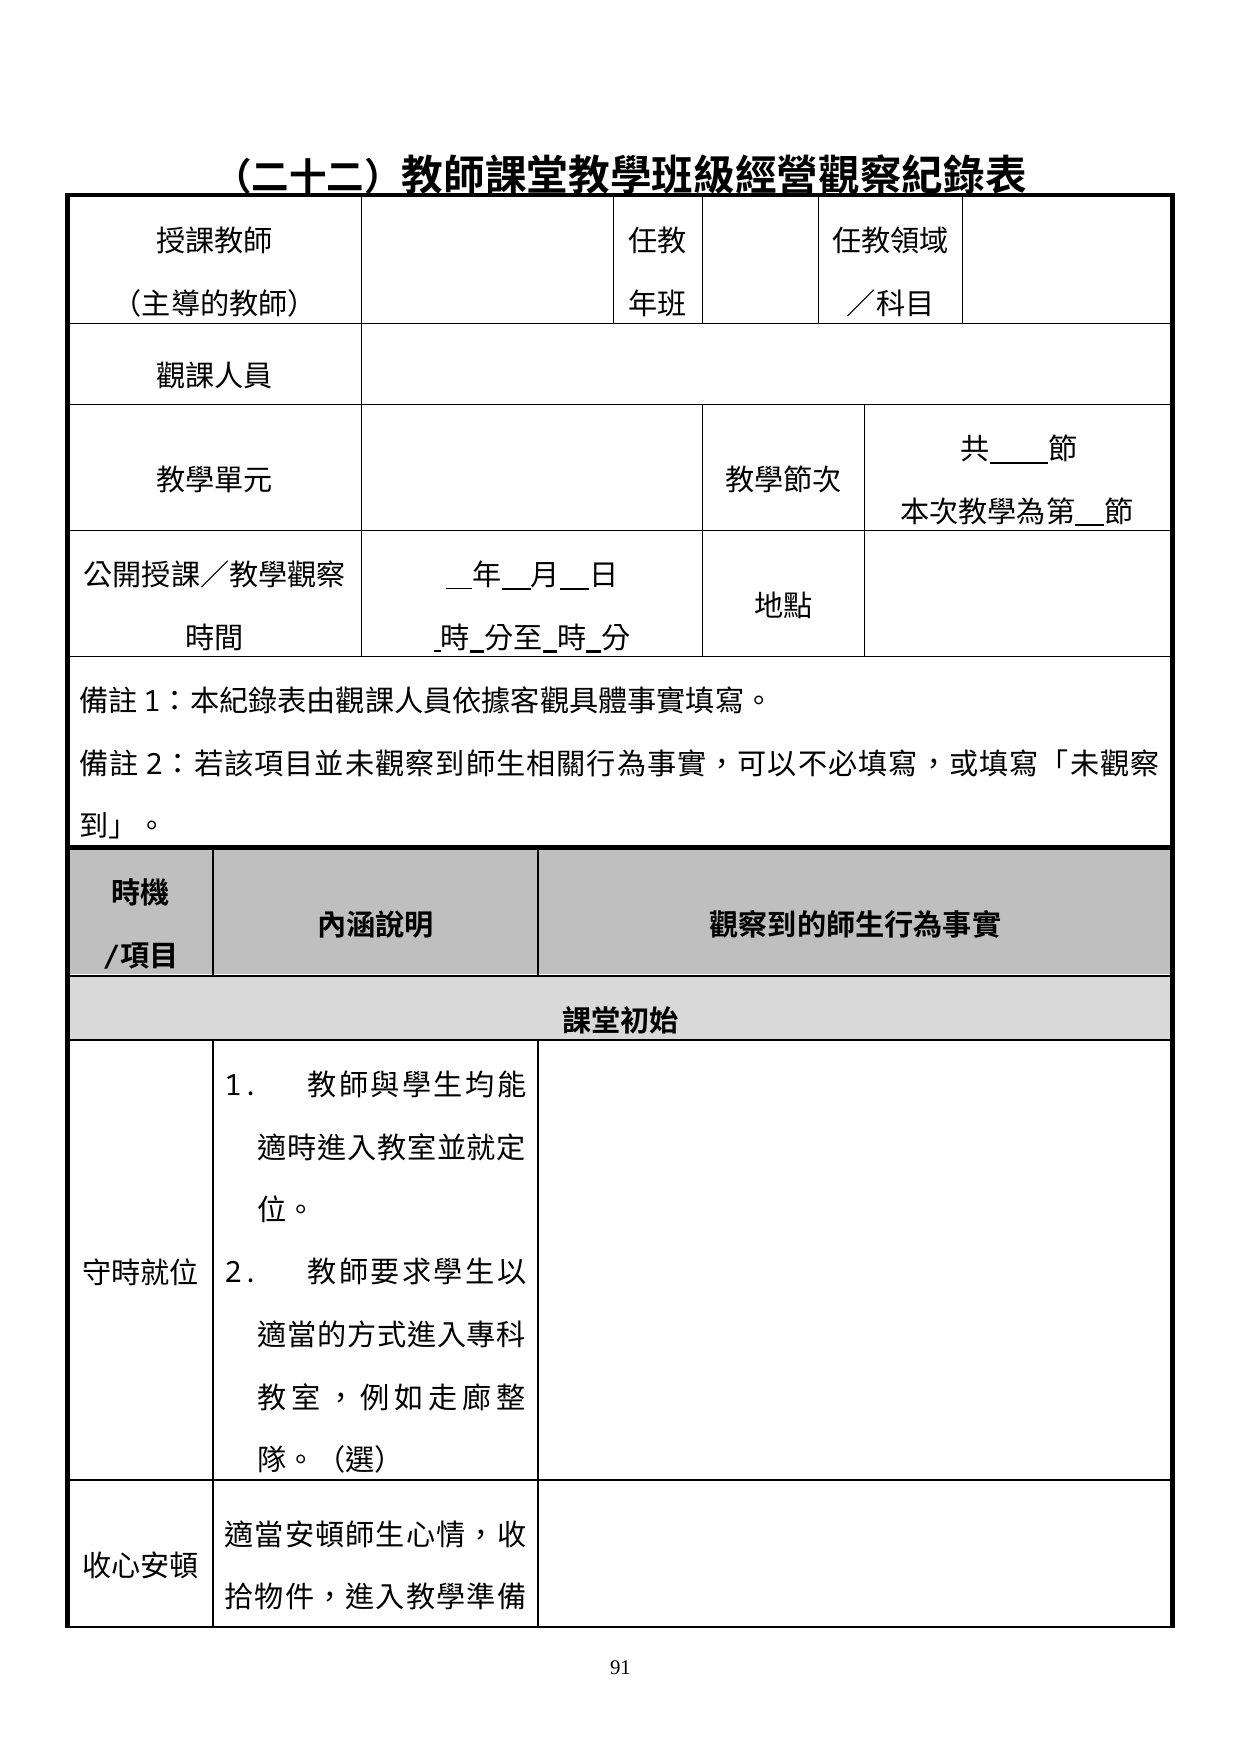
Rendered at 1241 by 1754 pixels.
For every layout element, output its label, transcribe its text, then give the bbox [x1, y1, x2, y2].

table_cell 觀課人員 [70, 324, 361, 404]
table_cell [362, 405, 702, 530]
table_header [963, 197, 1170, 322]
table_cell [362, 324, 1170, 404]
table_cell 時機 ∕項目 [70, 850, 212, 974]
table_cell 收心安頓 [70, 1481, 212, 1626]
table_cell 教師與學生均能適時進入教室並就定位。 教師要求學生以適當的方式進入專科教室，例如走廊整隊。（選） [214, 1041, 537, 1479]
table_cell 年 月 日 時 分至 時 分 [362, 531, 702, 656]
table_cell 內涵說明 [214, 850, 537, 974]
table_cell 教學單元 [70, 405, 361, 530]
table_header 任教年班 [614, 197, 702, 322]
table_cell [539, 1481, 1170, 1626]
table_cell 守時就位 [70, 1041, 212, 1479]
table_cell 觀察到的師生行為事實 [539, 850, 1170, 974]
table_cell 適當安頓師生心情，收拾物件，進入教學準備 [214, 1481, 537, 1626]
table_cell 公開授課∕教學觀察 時間 [70, 531, 361, 656]
table_cell 教學節次 [703, 405, 864, 530]
table_header [703, 197, 818, 322]
table_cell [539, 1041, 1170, 1479]
table_cell 備註1：本紀錄表由觀課人員依據客觀具體事實填寫。 備註2：若該項目並未觀察到師生相關行為事實，可以不必填寫，或填寫「未觀察到」。 [70, 657, 1170, 845]
table_cell 地點 [703, 531, 864, 656]
table_header 授課教師 （主導的教師） [70, 197, 361, 322]
text （二十二）教師課堂教學班級經營觀察紀錄表 [75, 130, 1165, 193]
table_cell [865, 531, 1170, 656]
table_cell 共 節 本次教學為第 節 [865, 405, 1170, 530]
table_cell 課堂初始 [70, 977, 1170, 1039]
table_header [362, 197, 613, 322]
table_header 任教領域∕科目 [819, 197, 962, 322]
